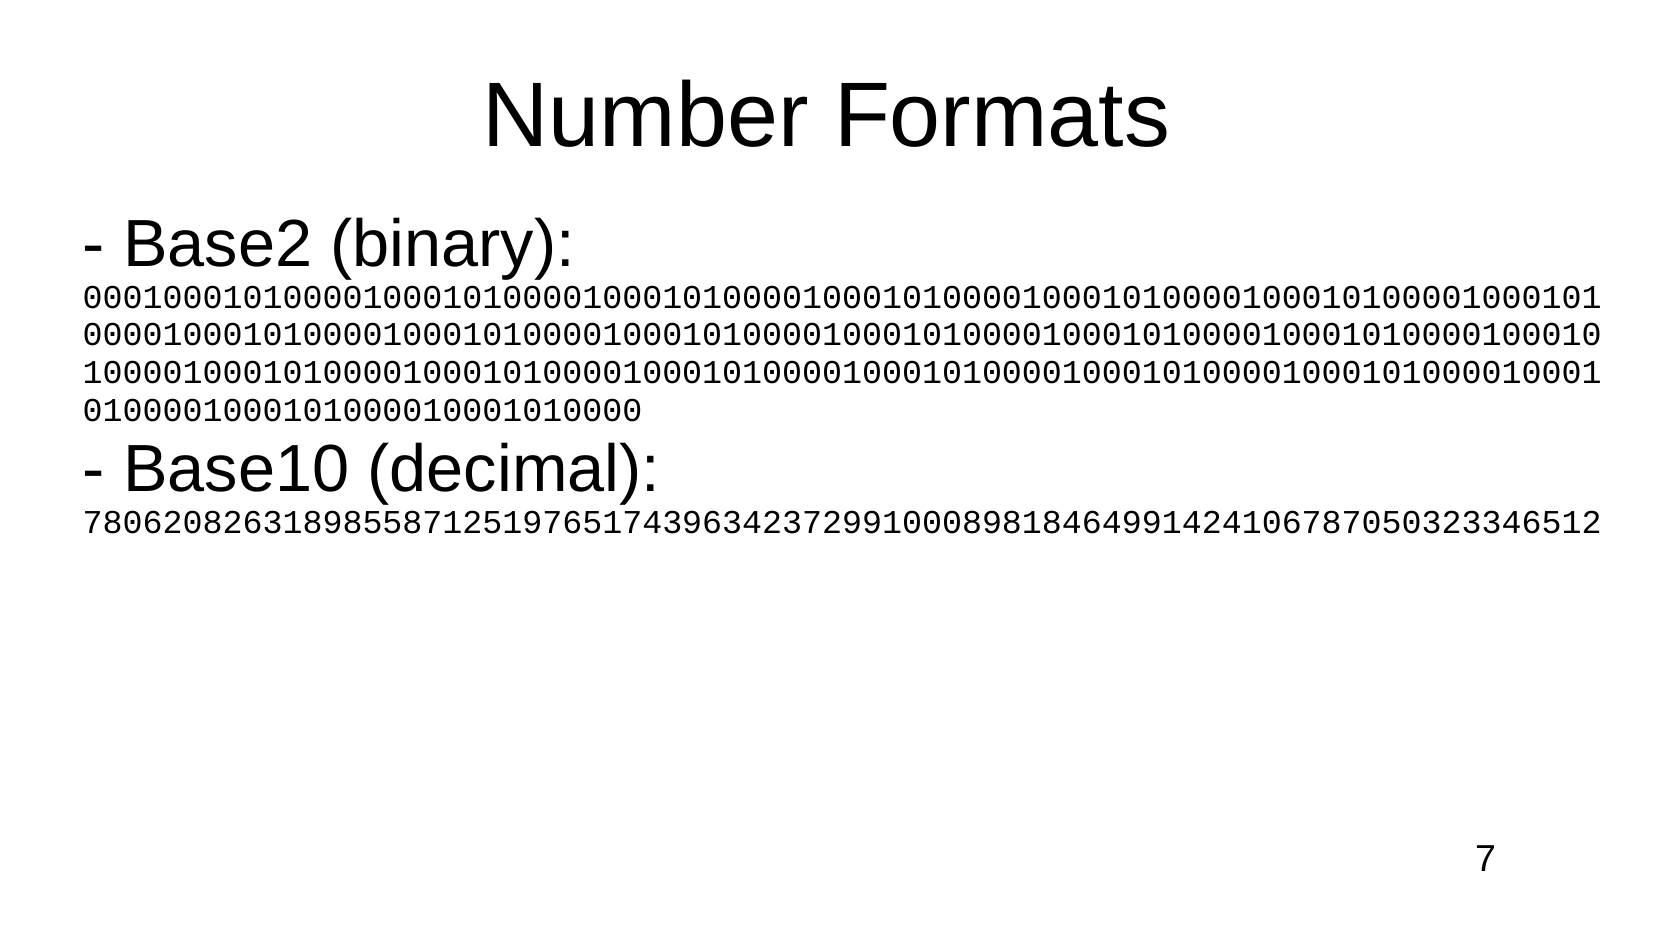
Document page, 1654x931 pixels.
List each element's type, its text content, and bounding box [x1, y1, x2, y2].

text_box - Base2 (binary): 0001000101000010001010000100010100001000101000010001010000100010100001000101000010001010000100010100001000101000010001010000100010100001000101000010001010000100010100001000101000010001010000100010100001000101000010001010000100010100001000101000010001010000 - Base10 (decimal): 7806208263189855871251976517439634237299100089818464991424106787050323346512 [82, 186, 1613, 787]
text_box [1460, 829, 1654, 901]
title Number Formats [82, 37, 1571, 186]
